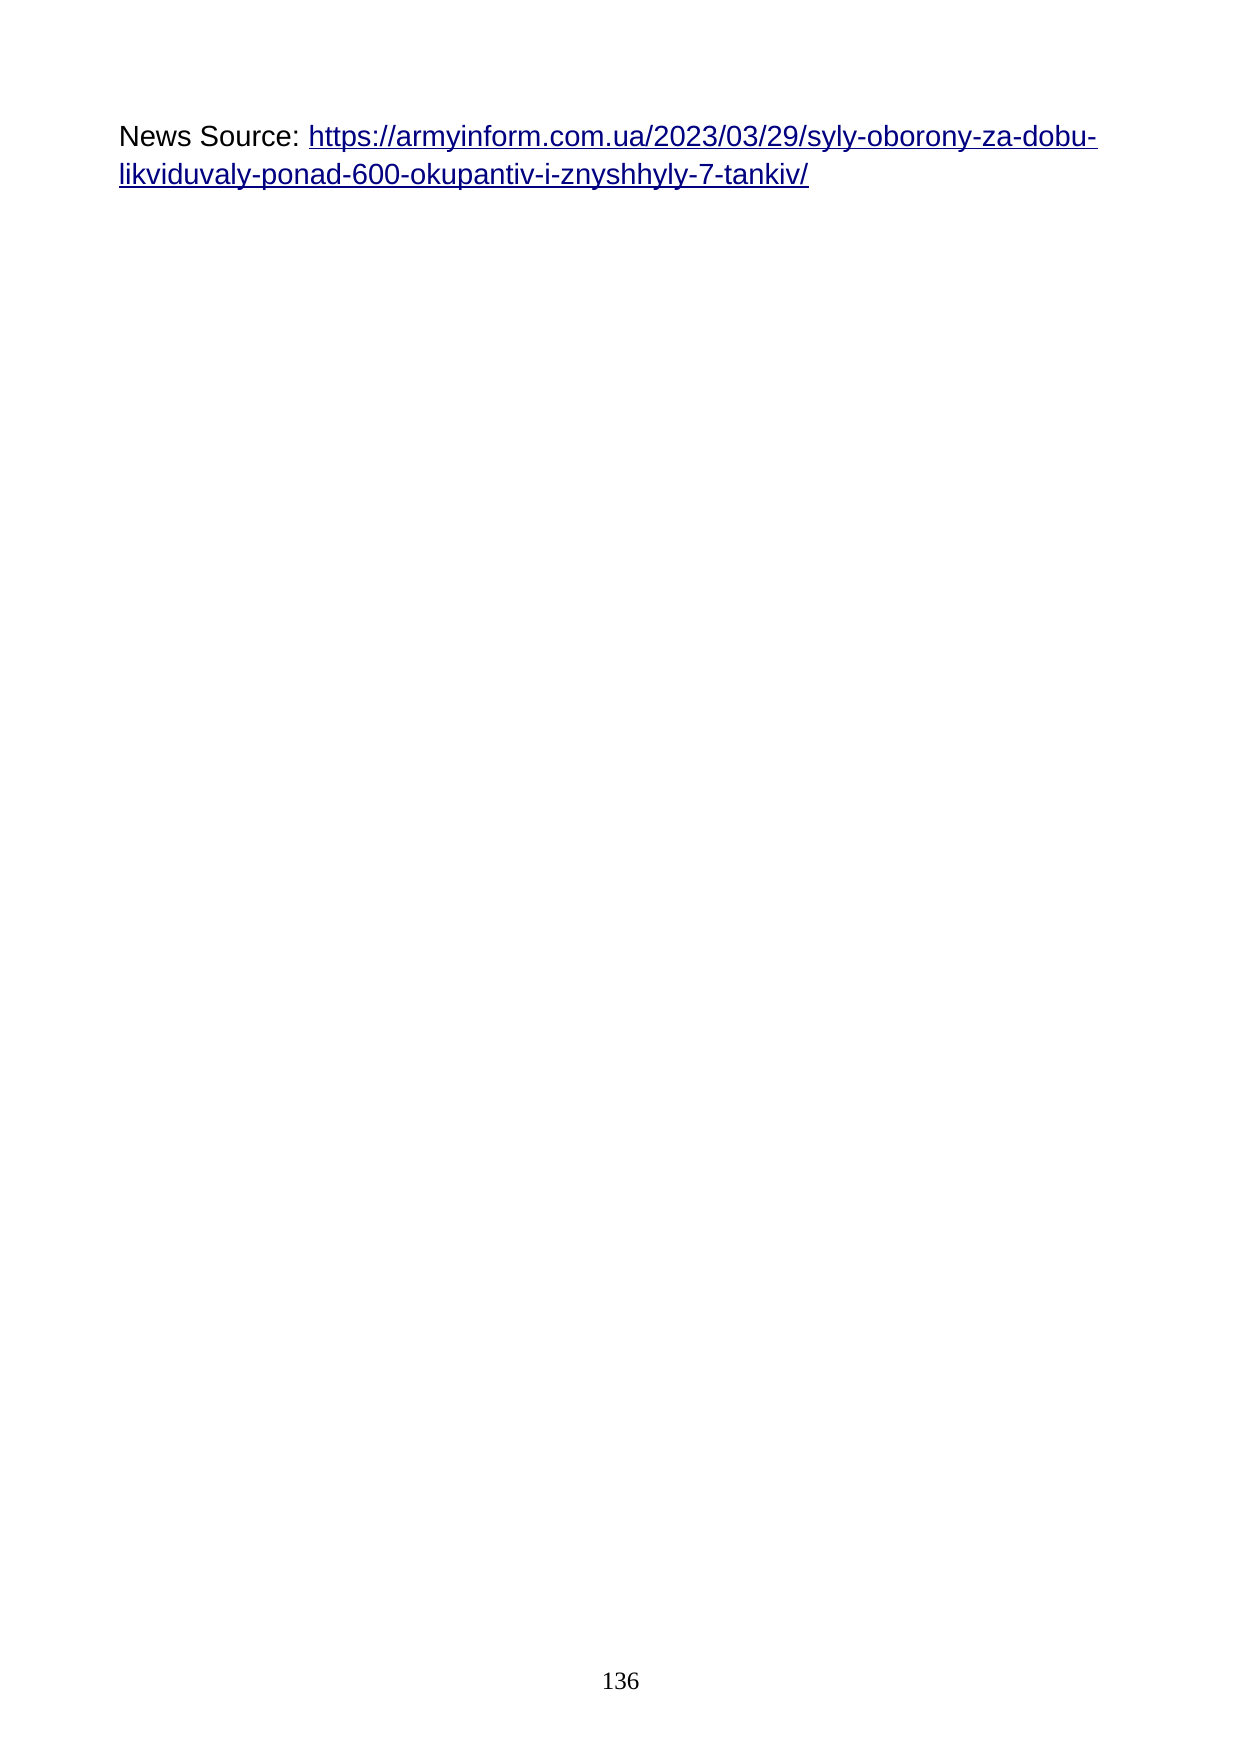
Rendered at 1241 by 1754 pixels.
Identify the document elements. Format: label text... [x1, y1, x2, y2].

text News Source: https://armyinform.com.ua/2023/03/29/syly-oborony-za-dobu-likviduvaly-ponad-600-okupantiv-i-znyshhyly-7-tankiv/ [118, 118, 1122, 191]
